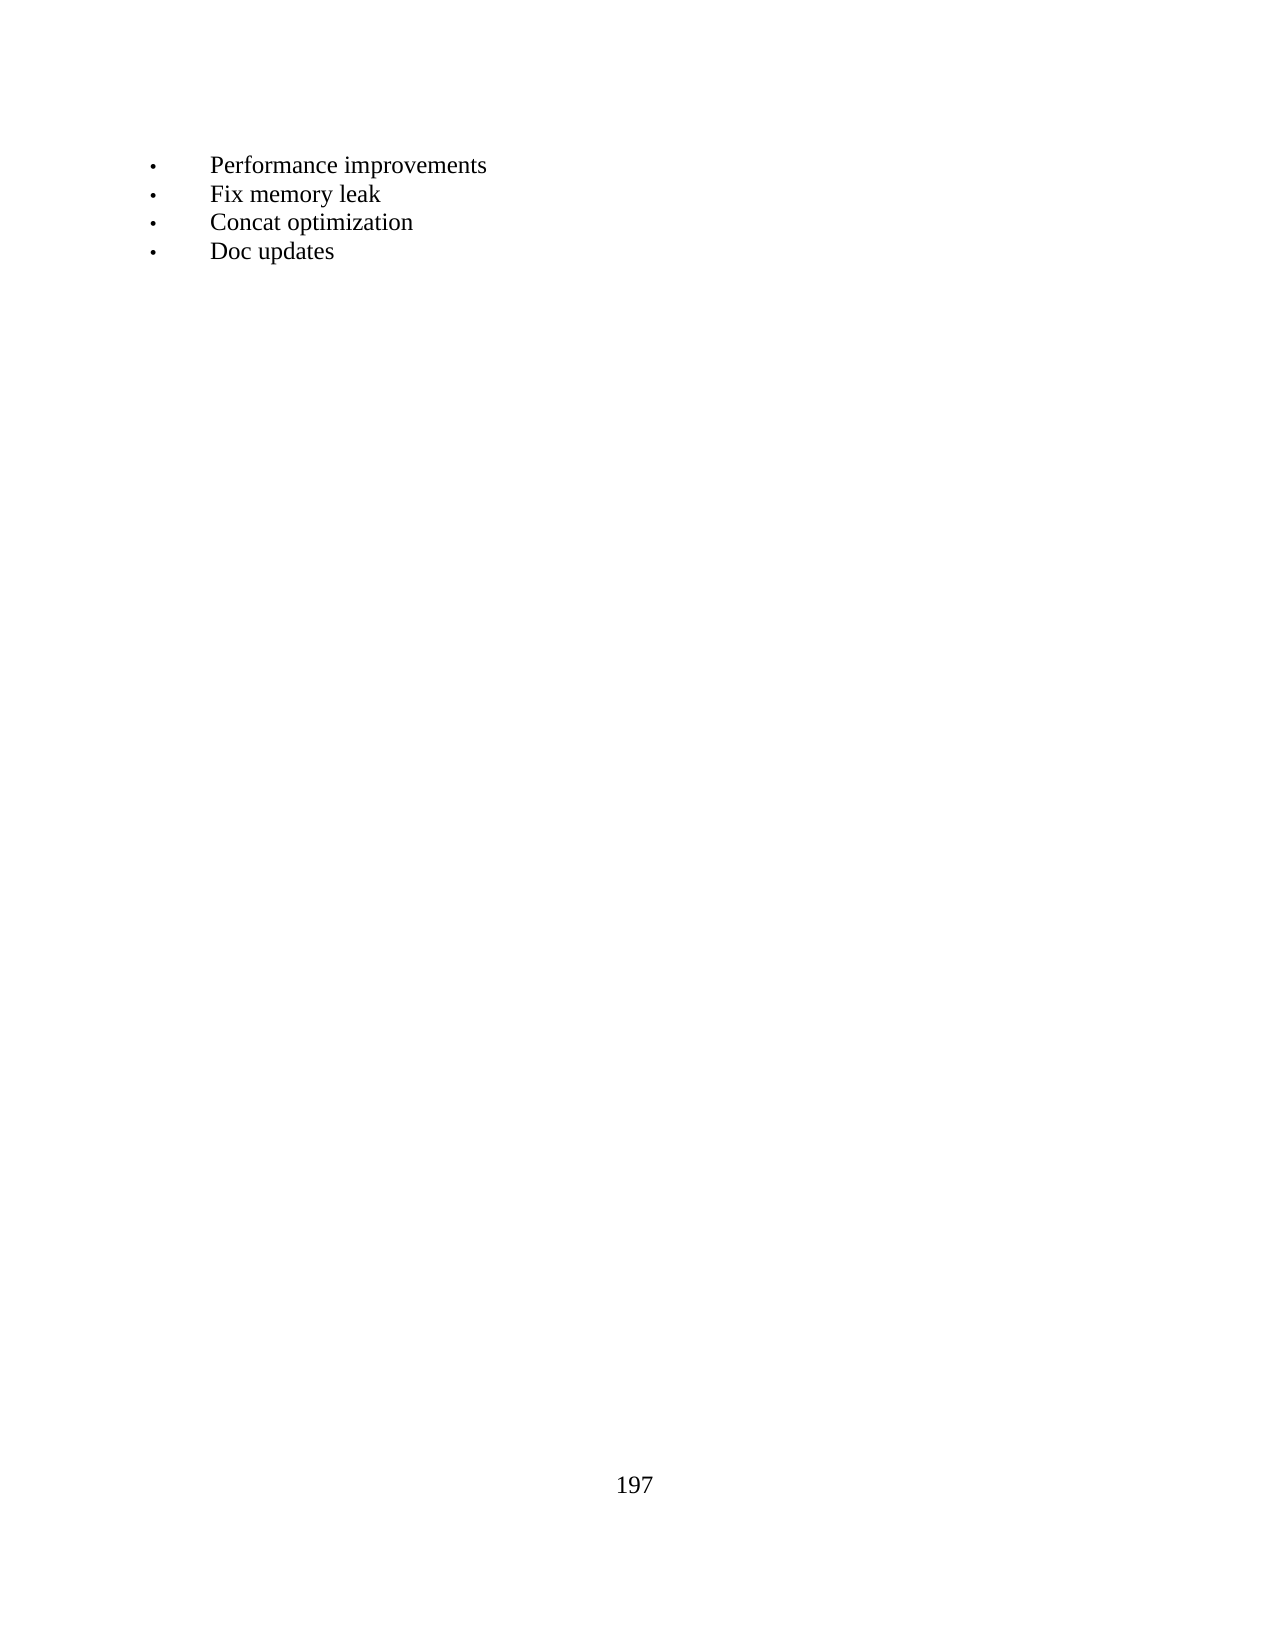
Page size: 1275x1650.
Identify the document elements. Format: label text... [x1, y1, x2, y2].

list Doc updates [150, 236, 1125, 265]
list Concat optimization [150, 207, 1125, 236]
list Fix memory leak [150, 179, 1125, 207]
list Performance improvements [150, 150, 1125, 179]
